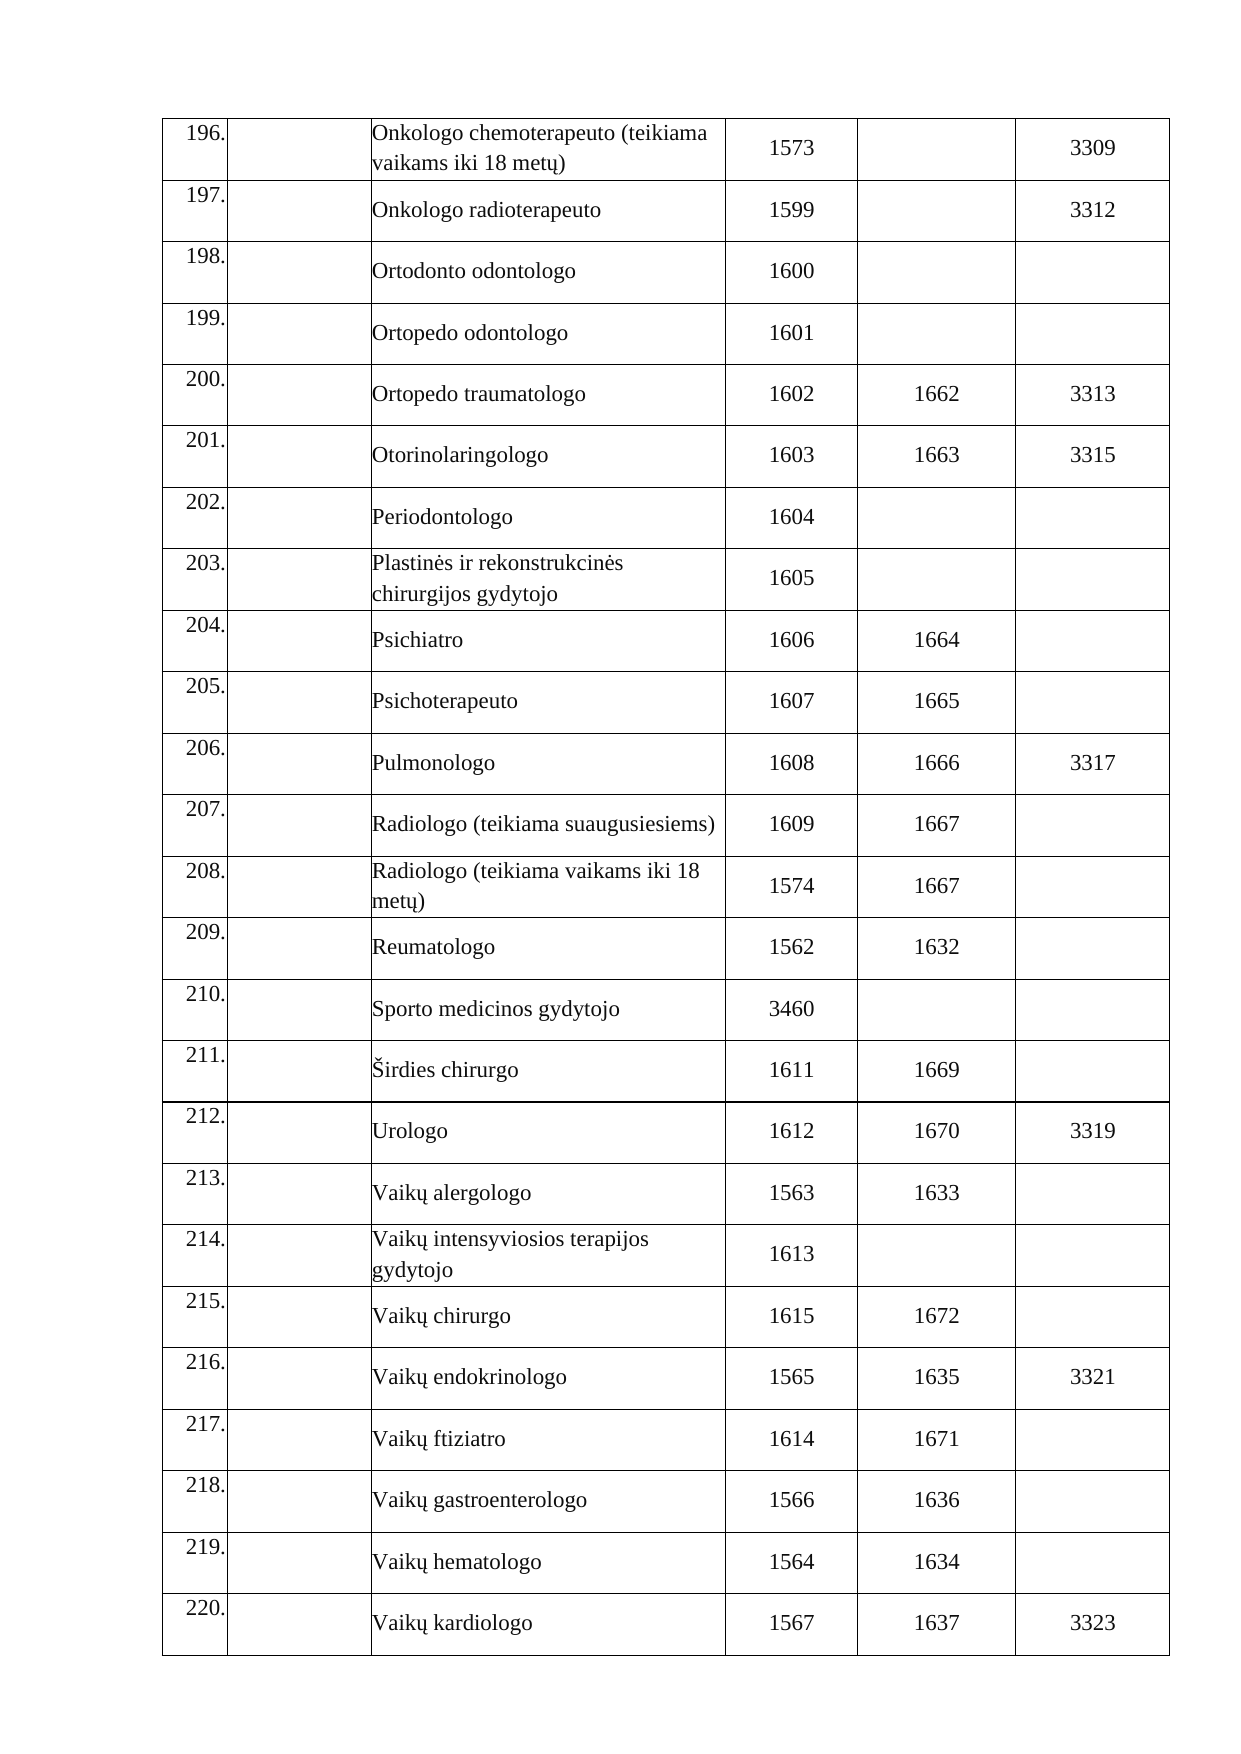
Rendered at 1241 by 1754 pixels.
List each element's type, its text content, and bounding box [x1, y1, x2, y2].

table_cell 1609 [726, 795, 857, 856]
table_cell [1198, 610, 1215, 671]
table_cell [1016, 1225, 1169, 1286]
table_cell [1189, 671, 1193, 733]
table_cell [228, 365, 371, 425]
table_cell [228, 1348, 371, 1409]
table_cell [1170, 610, 1188, 671]
table_cell 211. [163, 1041, 227, 1101]
table_cell [1170, 671, 1188, 733]
table_cell 199. [163, 304, 227, 364]
table_cell [1189, 1101, 1193, 1163]
table_cell [1198, 1040, 1215, 1101]
table_cell Reumatologo [372, 918, 725, 978]
table_cell [1189, 856, 1193, 917]
table_cell [1215, 794, 1240, 856]
table_cell [1198, 979, 1215, 1040]
table_cell [1189, 487, 1193, 548]
table_cell [1215, 610, 1240, 671]
table_cell [858, 304, 1015, 364]
table_cell [1198, 1163, 1215, 1224]
table_cell 1565 [726, 1348, 857, 1409]
table_cell [1170, 1347, 1188, 1409]
table_cell 1603 [726, 426, 857, 487]
table_cell 218. [163, 1471, 227, 1532]
table_cell 1615 [726, 1287, 857, 1347]
table_cell 3315 [1016, 426, 1169, 487]
table_cell [228, 1594, 371, 1654]
table_cell [1193, 487, 1198, 548]
table_cell [1189, 180, 1193, 241]
table_cell [228, 119, 371, 179]
table_cell 1608 [726, 734, 857, 794]
table_cell 3319 [1016, 1103, 1169, 1163]
table_cell Vaikų ftiziatro [372, 1410, 725, 1470]
table_cell [1016, 795, 1169, 856]
table_cell 3312 [1016, 181, 1169, 241]
table_cell 1605 [726, 549, 857, 610]
table_cell [228, 980, 371, 1040]
table_cell 1612 [726, 1103, 857, 1163]
table_cell Vaikų alergologo [372, 1164, 725, 1224]
table_cell Psichiatro [372, 611, 725, 671]
table_cell [1198, 1286, 1215, 1347]
table_cell 1600 [726, 242, 857, 302]
table_cell [858, 488, 1015, 548]
table_cell [1215, 1532, 1240, 1593]
table_cell [1170, 364, 1188, 425]
table_cell 1634 [858, 1533, 1015, 1593]
table_cell [1193, 1101, 1198, 1163]
table_cell [1016, 1287, 1169, 1347]
table_cell [1189, 1470, 1193, 1532]
table_cell [1198, 1347, 1215, 1409]
table_cell [228, 795, 371, 856]
table_cell 1667 [858, 795, 1015, 856]
table_cell [858, 549, 1015, 610]
table_cell [1189, 1593, 1193, 1654]
table_cell [1189, 303, 1193, 364]
table_cell [1215, 856, 1240, 917]
table_cell [1193, 610, 1198, 671]
table_cell [1170, 733, 1188, 794]
table_cell [228, 611, 371, 671]
table_cell [1215, 1409, 1240, 1470]
table_cell [1170, 856, 1188, 917]
table_cell 1573 [726, 119, 857, 179]
table_cell [1215, 671, 1240, 733]
table_cell [1198, 1593, 1215, 1654]
table_cell [1193, 303, 1198, 364]
table_cell [1193, 979, 1198, 1040]
table_cell [228, 1164, 371, 1224]
table_cell [1215, 1163, 1240, 1224]
table_cell 204. [163, 611, 227, 671]
table_cell [1170, 1532, 1188, 1593]
table_cell [1198, 856, 1215, 917]
table_cell [1170, 548, 1188, 610]
table_cell 197. [163, 181, 227, 241]
table_cell [1193, 1163, 1198, 1224]
table_cell [1193, 794, 1198, 856]
table_cell [1016, 1410, 1169, 1470]
table_cell [858, 181, 1015, 241]
table_cell Onkologo radioterapeuto [372, 181, 725, 241]
table_cell [1170, 979, 1188, 1040]
table_cell [1215, 425, 1240, 487]
table_cell 200. [163, 365, 227, 425]
table_cell 1664 [858, 611, 1015, 671]
table_cell [228, 1533, 371, 1593]
table_cell [1189, 118, 1193, 179]
table_cell [1016, 672, 1169, 733]
table_cell 1562 [726, 918, 857, 978]
table_cell Vaikų intensyviosios terapijos gydytojo [372, 1225, 725, 1286]
table_cell [228, 1225, 371, 1286]
table_cell Ortopedo odontologo [372, 304, 725, 364]
table_cell 1611 [726, 1041, 857, 1101]
table_cell 217. [163, 1410, 227, 1470]
table_cell [1189, 1286, 1193, 1347]
table_cell [1215, 364, 1240, 425]
table_cell 207. [163, 795, 227, 856]
table_cell 1563 [726, 1164, 857, 1224]
table_cell 206. [163, 734, 227, 794]
table_cell 1607 [726, 672, 857, 733]
table_cell Vaikų endokrinologo [372, 1348, 725, 1409]
table_cell 214. [163, 1225, 227, 1286]
table_cell [1215, 548, 1240, 610]
table_cell 1670 [858, 1103, 1015, 1163]
table_cell [1193, 364, 1198, 425]
table_cell [1215, 1224, 1240, 1286]
table_cell Otorinolaringologo [372, 426, 725, 487]
table_cell [1193, 241, 1198, 302]
table_cell [1189, 794, 1193, 856]
table_cell [1215, 118, 1240, 179]
table_cell [1016, 918, 1169, 978]
table_cell [1016, 304, 1169, 364]
table_cell [1198, 1224, 1215, 1286]
table_cell [1193, 548, 1198, 610]
table_cell [1016, 611, 1169, 671]
table_cell [1198, 241, 1215, 302]
table_cell [1189, 241, 1193, 302]
table_cell 1606 [726, 611, 857, 671]
table_cell 1666 [858, 734, 1015, 794]
table_cell [1170, 1101, 1188, 1163]
table_cell Vaikų chirurgo [372, 1287, 725, 1347]
table_cell 1637 [858, 1594, 1015, 1654]
table_cell [1215, 1040, 1240, 1101]
table_cell [1170, 1286, 1188, 1347]
table_cell 1662 [858, 365, 1015, 425]
table_cell [1215, 180, 1240, 241]
table_cell [1215, 1593, 1240, 1654]
table_cell [1193, 1532, 1198, 1593]
table_cell [1193, 118, 1198, 179]
table_cell [1198, 733, 1215, 794]
table_cell 1669 [858, 1041, 1015, 1101]
table_cell [1170, 794, 1188, 856]
table_cell [1189, 1224, 1193, 1286]
table_cell Vaikų gastroenterologo [372, 1471, 725, 1532]
table_cell [1016, 549, 1169, 610]
table_cell 1566 [726, 1471, 857, 1532]
table_cell [1170, 425, 1188, 487]
table_cell 1614 [726, 1410, 857, 1470]
table_cell [1016, 1533, 1169, 1593]
table_cell [1215, 1101, 1240, 1163]
table_cell [1170, 241, 1188, 302]
table_cell [228, 1410, 371, 1470]
table_cell [1170, 917, 1188, 978]
table_cell [1189, 1347, 1193, 1409]
table_cell Plastinės ir rekonstrukcinės chirurgijos gydytojo [372, 549, 725, 610]
table_cell 208. [163, 857, 227, 917]
table_cell 203. [163, 549, 227, 610]
table_cell 1632 [858, 918, 1015, 978]
table_cell [228, 304, 371, 364]
table_cell [228, 918, 371, 978]
table_cell [1016, 1471, 1169, 1532]
table_cell [1193, 856, 1198, 917]
table_cell [1170, 1593, 1188, 1654]
table_cell [228, 488, 371, 548]
table_cell [228, 549, 371, 610]
table_cell [228, 857, 371, 917]
table_cell 3309 [1016, 119, 1169, 179]
table_cell Ortopedo traumatologo [372, 365, 725, 425]
table_cell [1170, 303, 1188, 364]
table_cell [1170, 1470, 1188, 1532]
table_cell 198. [163, 242, 227, 302]
table_cell Ortodonto odontologo [372, 242, 725, 302]
table_cell [1189, 979, 1193, 1040]
table_cell Radiologo (teikiama vaikams iki 18 metų) [372, 857, 725, 917]
table_cell [1198, 1532, 1215, 1593]
table_cell [1193, 917, 1198, 978]
table_cell [1170, 118, 1188, 179]
table_cell 205. [163, 672, 227, 733]
table_cell [1016, 1164, 1169, 1224]
table_cell [1198, 548, 1215, 610]
table_cell [858, 119, 1015, 179]
table_cell [228, 426, 371, 487]
table_cell [1189, 1532, 1193, 1593]
table_cell [1016, 488, 1169, 548]
table_cell 1672 [858, 1287, 1015, 1347]
table_cell [1193, 671, 1198, 733]
table_cell [1193, 1040, 1198, 1101]
table_cell 1567 [726, 1594, 857, 1654]
table_cell 212. [163, 1103, 227, 1163]
table_cell [1193, 180, 1198, 241]
table_cell 3317 [1016, 734, 1169, 794]
table_cell 215. [163, 1287, 227, 1347]
table_cell 1636 [858, 1471, 1015, 1532]
table_cell [1189, 1040, 1193, 1101]
table_cell Pulmonologo [372, 734, 725, 794]
table_cell [1193, 1224, 1198, 1286]
table_cell [1198, 794, 1215, 856]
table_cell 1613 [726, 1225, 857, 1286]
table_cell 213. [163, 1164, 227, 1224]
table_cell [1170, 1040, 1188, 1101]
table_cell [1215, 487, 1240, 548]
table_cell 3323 [1016, 1594, 1169, 1654]
table_cell [1215, 917, 1240, 978]
table_cell [1198, 487, 1215, 548]
table_cell 209. [163, 918, 227, 978]
table_cell 1667 [858, 857, 1015, 917]
table_cell 202. [163, 488, 227, 548]
table_cell 1671 [858, 1410, 1015, 1470]
table_cell [1193, 1470, 1198, 1532]
table_cell 201. [163, 426, 227, 487]
table_cell 219. [163, 1533, 227, 1593]
table_cell [1215, 979, 1240, 1040]
table_cell [1215, 733, 1240, 794]
table_cell [1189, 917, 1193, 978]
table_cell [1215, 303, 1240, 364]
table_cell [1193, 1409, 1198, 1470]
table_cell Sporto medicinos gydytojo [372, 980, 725, 1040]
table_cell [1198, 180, 1215, 241]
table_cell [228, 1287, 371, 1347]
table_cell [1170, 180, 1188, 241]
table_cell 220. [163, 1594, 227, 1654]
table_cell 1599 [726, 181, 857, 241]
table_cell Periodontologo [372, 488, 725, 548]
table_cell 3313 [1016, 365, 1169, 425]
table_cell [228, 181, 371, 241]
table_cell [1215, 1347, 1240, 1409]
table_cell [1193, 733, 1198, 794]
table_cell [1198, 1470, 1215, 1532]
table_cell [1198, 364, 1215, 425]
table_cell [1170, 1224, 1188, 1286]
table_cell [228, 1041, 371, 1101]
table_cell 1602 [726, 365, 857, 425]
table_cell 3321 [1016, 1348, 1169, 1409]
table_cell Onkologo chemoterapeuto (teikiama vaikams iki 18 metų) [372, 119, 725, 179]
table_cell [1189, 733, 1193, 794]
table_cell [1016, 857, 1169, 917]
table_cell [1198, 1101, 1215, 1163]
table_cell 1604 [726, 488, 857, 548]
table_cell 1574 [726, 857, 857, 917]
table_cell 3460 [726, 980, 857, 1040]
table_cell [1193, 1347, 1198, 1409]
table_cell [1215, 241, 1240, 302]
table_cell [1170, 1163, 1188, 1224]
table_cell [1198, 671, 1215, 733]
table_cell 216. [163, 1348, 227, 1409]
table_cell [1198, 118, 1215, 179]
table_cell [1189, 364, 1193, 425]
table_cell [1170, 487, 1188, 548]
table_cell [1198, 303, 1215, 364]
table_cell [1016, 980, 1169, 1040]
table_cell [228, 1471, 371, 1532]
table_cell [1198, 1409, 1215, 1470]
table_cell 1663 [858, 426, 1015, 487]
table_cell 1564 [726, 1533, 857, 1593]
table_cell [1215, 1286, 1240, 1347]
table_cell [228, 672, 371, 733]
table_cell Urologo [372, 1103, 725, 1163]
table_cell [1198, 917, 1215, 978]
table_cell 1635 [858, 1348, 1015, 1409]
table_cell 1665 [858, 672, 1015, 733]
table_cell [1170, 1409, 1188, 1470]
table_cell Vaikų kardiologo [372, 1594, 725, 1654]
table_cell [228, 734, 371, 794]
table_cell [858, 980, 1015, 1040]
table_cell [1189, 425, 1193, 487]
table_cell [228, 1103, 371, 1163]
table_cell [1016, 242, 1169, 302]
table_cell Psichoterapeuto [372, 672, 725, 733]
table_cell [1189, 548, 1193, 610]
table_cell [228, 242, 371, 302]
table_cell Radiologo (teikiama suaugusiesiems) [372, 795, 725, 856]
table_cell [1189, 1409, 1193, 1470]
table_cell [1193, 1593, 1198, 1654]
table_cell 210. [163, 980, 227, 1040]
table_cell [1189, 1163, 1193, 1224]
table_cell [1215, 1470, 1240, 1532]
table_cell [1016, 1041, 1169, 1101]
table_cell [1193, 425, 1198, 487]
table_cell [1193, 1286, 1198, 1347]
table_cell [858, 1225, 1015, 1286]
table_cell 196. [163, 119, 227, 179]
table_cell 1633 [858, 1164, 1015, 1224]
table_cell [1198, 425, 1215, 487]
table_cell [858, 242, 1015, 302]
table_cell 1601 [726, 304, 857, 364]
table_cell [1189, 610, 1193, 671]
table_cell Vaikų hematologo [372, 1533, 725, 1593]
table_cell Širdies chirurgo [372, 1041, 725, 1101]
